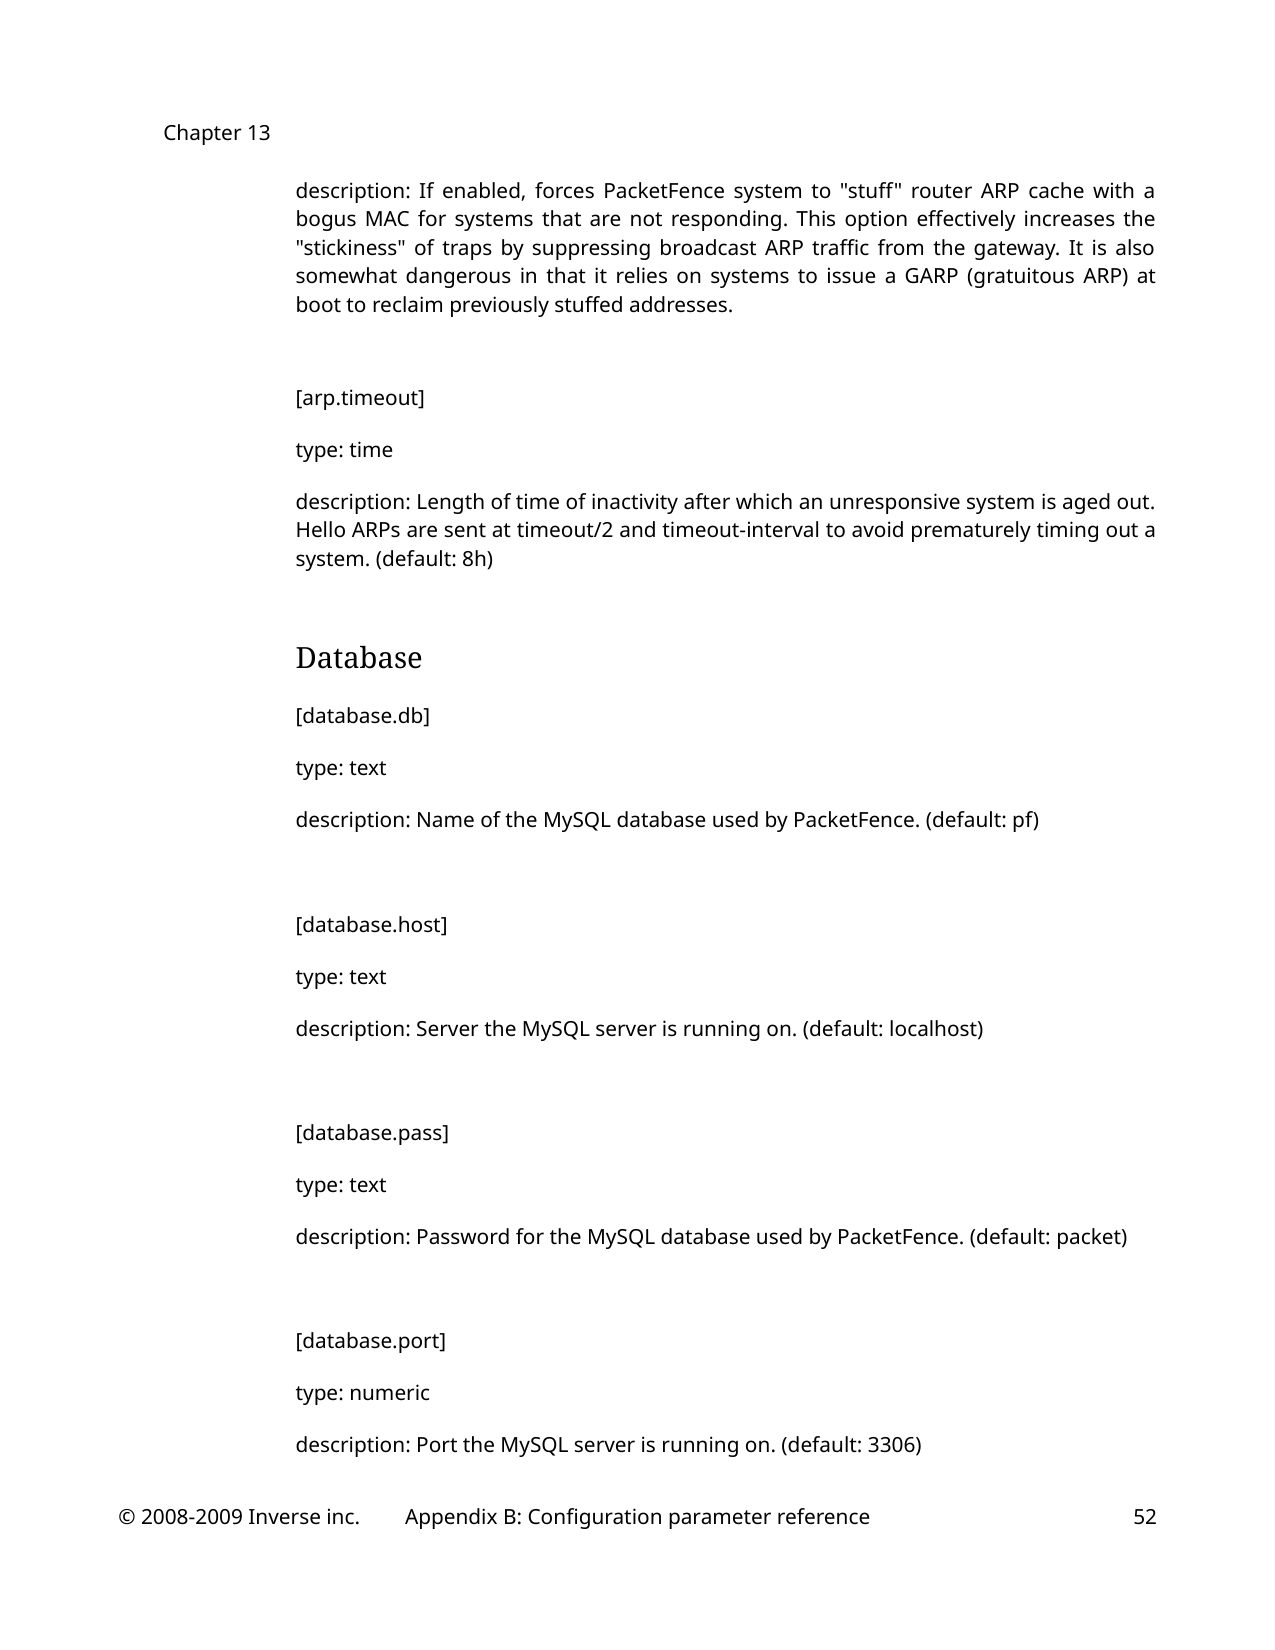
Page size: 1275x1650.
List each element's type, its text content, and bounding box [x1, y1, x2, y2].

text [database.db] [295, 701, 1157, 730]
text [database.pass] [295, 1118, 1157, 1146]
text type: time [295, 435, 1157, 463]
subtitle Database [295, 637, 1157, 677]
text description: Password for the MySQL database used by PacketFence. (default: packet) [295, 1222, 1157, 1251]
text type: text [295, 1170, 1157, 1198]
text [database.port] [295, 1326, 1157, 1355]
text description: Server the MySQL server is running on. (default: localhost) [295, 1014, 1157, 1042]
text description: Name of the MySQL database used by PacketFence. (default: pf) [295, 806, 1157, 834]
text [database.host] [295, 910, 1157, 938]
text type: text [295, 962, 1157, 990]
text type: text [295, 753, 1157, 782]
text description: If enabled, forces PacketFence system to "stuff" router ARP cache with a bogus MAC for systems that are not responding. This option effectively increases the "stickiness" of traps by suppressing broadcast ARP traffic from the gateway. It is also somewhat dangerous in that it relies on systems to issue a GARP (gratuitous ARP) at boot to reclaim previously stuffed addresses. [295, 176, 1157, 318]
text description: Length of time of inactivity after which an unresponsive system is aged out. Hello ARPs are sent at timeout/2 and timeout-interval to avoid prematurely timing out a system. (default: 8h) [295, 487, 1157, 572]
text description: Port the MySQL server is running on. (default: 3306) [295, 1431, 1157, 1459]
text type: numeric [295, 1378, 1157, 1407]
text [arp.timeout] [295, 383, 1157, 411]
